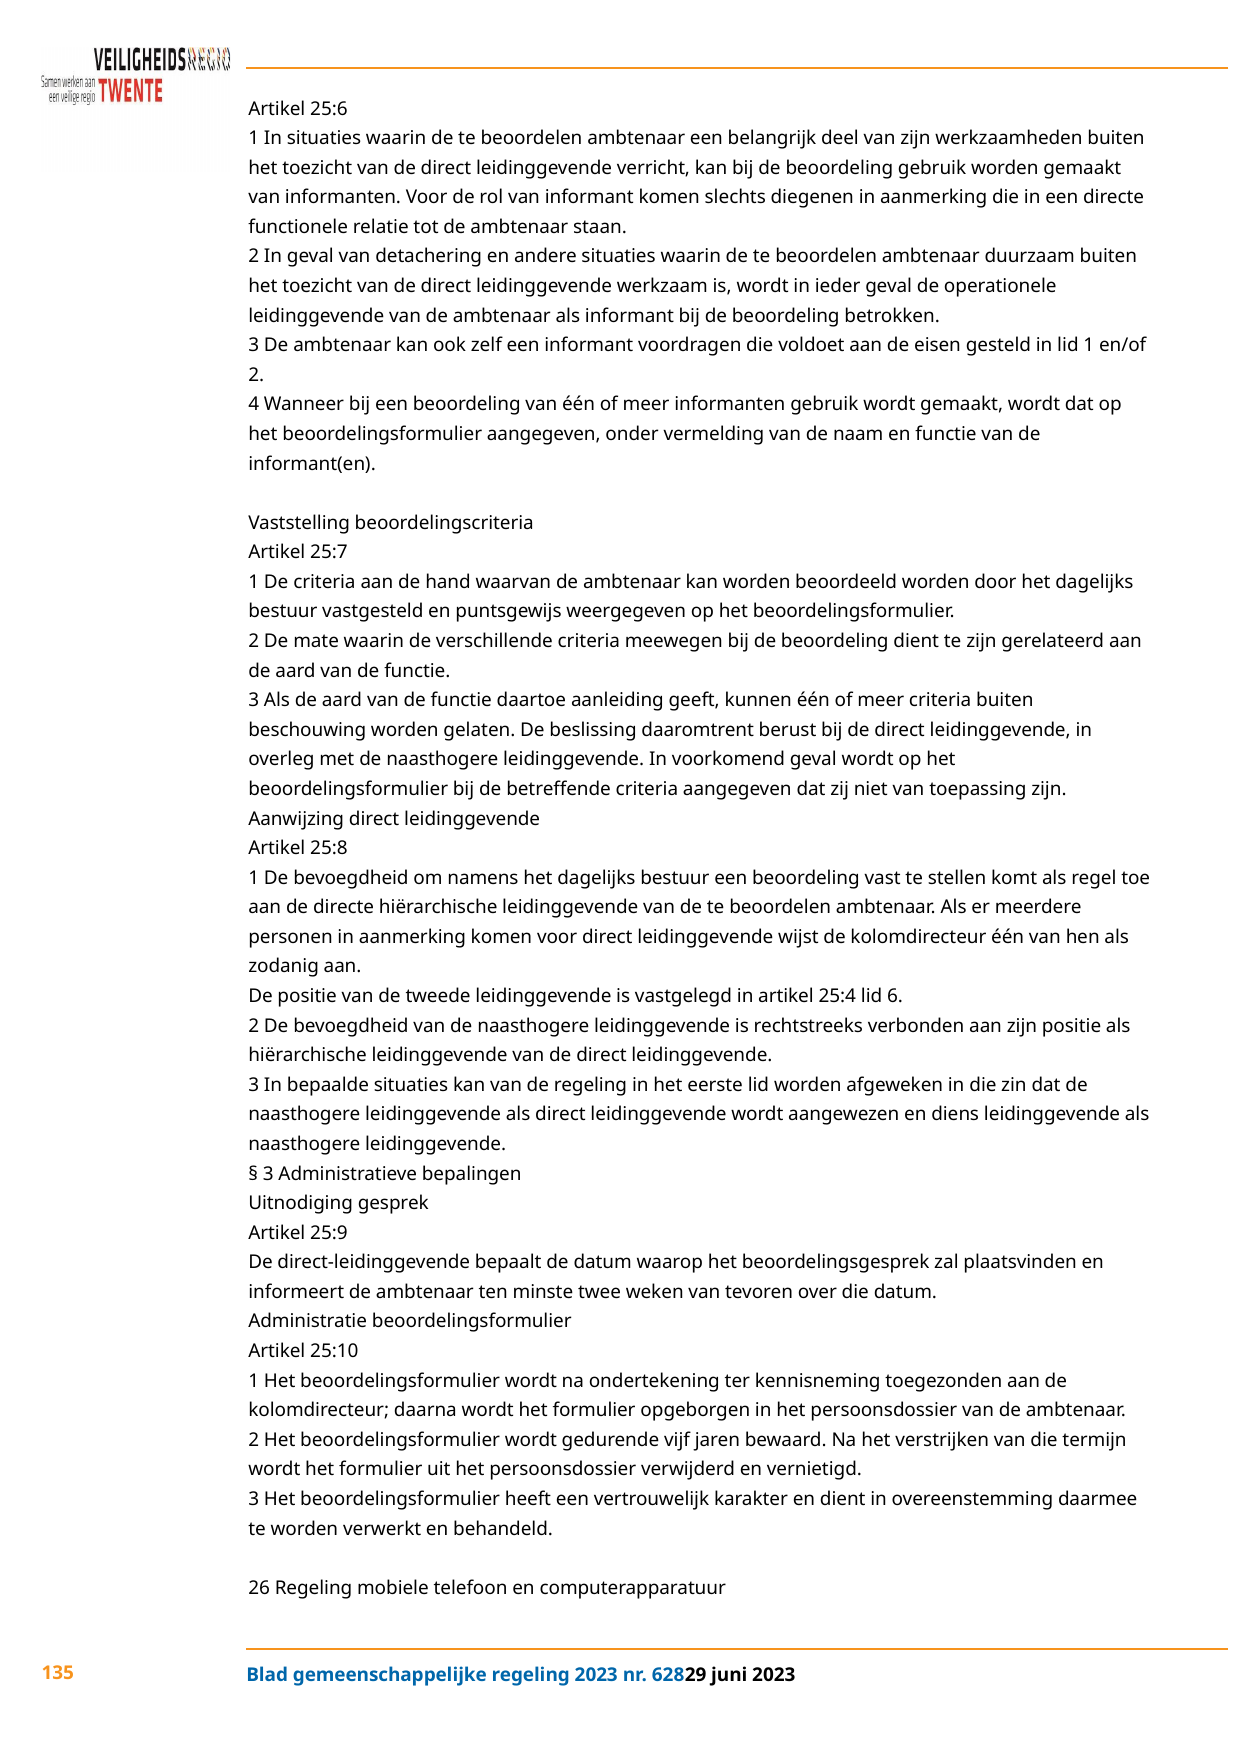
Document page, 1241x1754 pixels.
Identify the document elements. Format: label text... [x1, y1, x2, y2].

text 2 Het beoordelingsformulier wordt gedurende vijf jaren bewaard. Na het verstrijken van die termijn wordt het formulier uit het persoonsdossier verwijderd en vernietigd. [248, 1426, 1152, 1481]
text De direct-leidinggevende bepaalt de datum waarop het beoordelingsgesprek zal plaatsvinden en informeert de ambtenaar ten minste twee weken van tevoren over die datum. [248, 1248, 1152, 1304]
text 2 De mate waarin de verschillende criteria meewegen bij de beoordeling dient te zijn gerelateerd aan de aard van de functie. [248, 627, 1152, 683]
text 26 Regeling mobiele telefoon en computerapparatuur [248, 1574, 1152, 1600]
text Artikel 25:9 [248, 1219, 1152, 1245]
text 3 Als de aard van de functie daartoe aanleiding geeft, kunnen één of meer criteria buiten beschouwing worden gelaten. De beslissing daaromtrent berust bij de direct leidinggevende, in overleg met de naasthogere leidinggevende. In voorkomend geval wordt op het beoordelingsformulier bij de betreffende criteria aangegeven dat zij niet van toepassing zijn. [248, 686, 1152, 801]
text 3 Het beoordelingsformulier heeft een vertrouwelijk karakter en dient in overeenstemming daarmee te worden verwerkt en behandeld. [248, 1485, 1152, 1541]
text Artikel 25:8 [248, 834, 1152, 860]
text Artikel 25:10 [248, 1337, 1152, 1363]
text Artikel 25:6 [248, 95, 1152, 121]
text Aanwijzing direct leidinggevende [248, 805, 1152, 831]
text 1 In situaties waarin de te beoordelen ambtenaar een belangrijk deel van zijn werkzaamheden buiten het toezicht van de direct leidinggevende verricht, kan bij de beoordeling gebruik worden gemaakt van informanten. Voor de rol van informant komen slechts diegenen in aanmerking die in een directe functionele relatie tot de ambtenaar staan. [248, 124, 1152, 239]
text 1 De bevoegdheid om namens het dagelijks bestuur een beoordeling vast te stellen komt als regel toe aan de directe hiërarchische leidinggevende van de te beoordelen ambtenaar. Als er meerdere personen in aanmerking komen voor direct leidinggevende wijst de kolomdirecteur één van hen als zodanig aan. [248, 864, 1152, 978]
text 2 In geval van detachering en andere situaties waarin de te beoordelen ambtenaar duurzaam buiten het toezicht van de direct leidinggevende werkzaam is, wordt in ieder geval de operationele leidinggevende van de ambtenaar als informant bij de beoordeling betrokken. [248, 243, 1152, 328]
text 1 De criteria aan de hand waarvan de ambtenaar kan worden beoordeeld worden door het dagelijks bestuur vastgesteld en puntsgewijs weergegeven op het beoordelingsformulier. [248, 568, 1152, 623]
text Administratie beoordelingsformulier [248, 1308, 1152, 1333]
text 2 De bevoegdheid van de naasthogere leidinggevende is rechtstreeks verbonden aan zijn positie als hiërarchische leidinggevende van de direct leidinggevende. [248, 1012, 1152, 1067]
text § 3 Administratieve bepalingen [248, 1160, 1152, 1186]
text 1 Het beoordelingsformulier wordt na ondertekening ter kennisneming toegezonden aan de kolomdirecteur; daarna wordt het formulier opgeborgen in het persoonsdossier van de ambtenaar. [248, 1367, 1152, 1422]
text 3 De ambtenaar kan ook zelf een informant voordragen die voldoet aan de eisen gesteld in lid 1 en/of 2. [248, 331, 1152, 387]
text Vaststelling beoordelingscriteria [248, 509, 1152, 535]
text Artikel 25:7 [248, 538, 1152, 564]
text De positie van de tweede leidinggevende is vastgelegd in artikel 25:4 lid 6. [248, 982, 1152, 1008]
picture [41, 47, 231, 172]
text Uitnodiging gesprek [248, 1189, 1152, 1215]
text 3 In bepaalde situaties kan van de regeling in het eerste lid worden afgeweken in die zin dat de naasthogere leidinggevende als direct leidinggevende wordt aangewezen en diens leidinggevende als naasthogere leidinggevende. [248, 1071, 1152, 1156]
text 4 Wanneer bij een beoordeling van één of meer informanten gebruik wordt gemaakt, wordt dat op het beoordelingsformulier aangegeven, onder vermelding van de naam en functie van de informant(en). [248, 391, 1152, 476]
